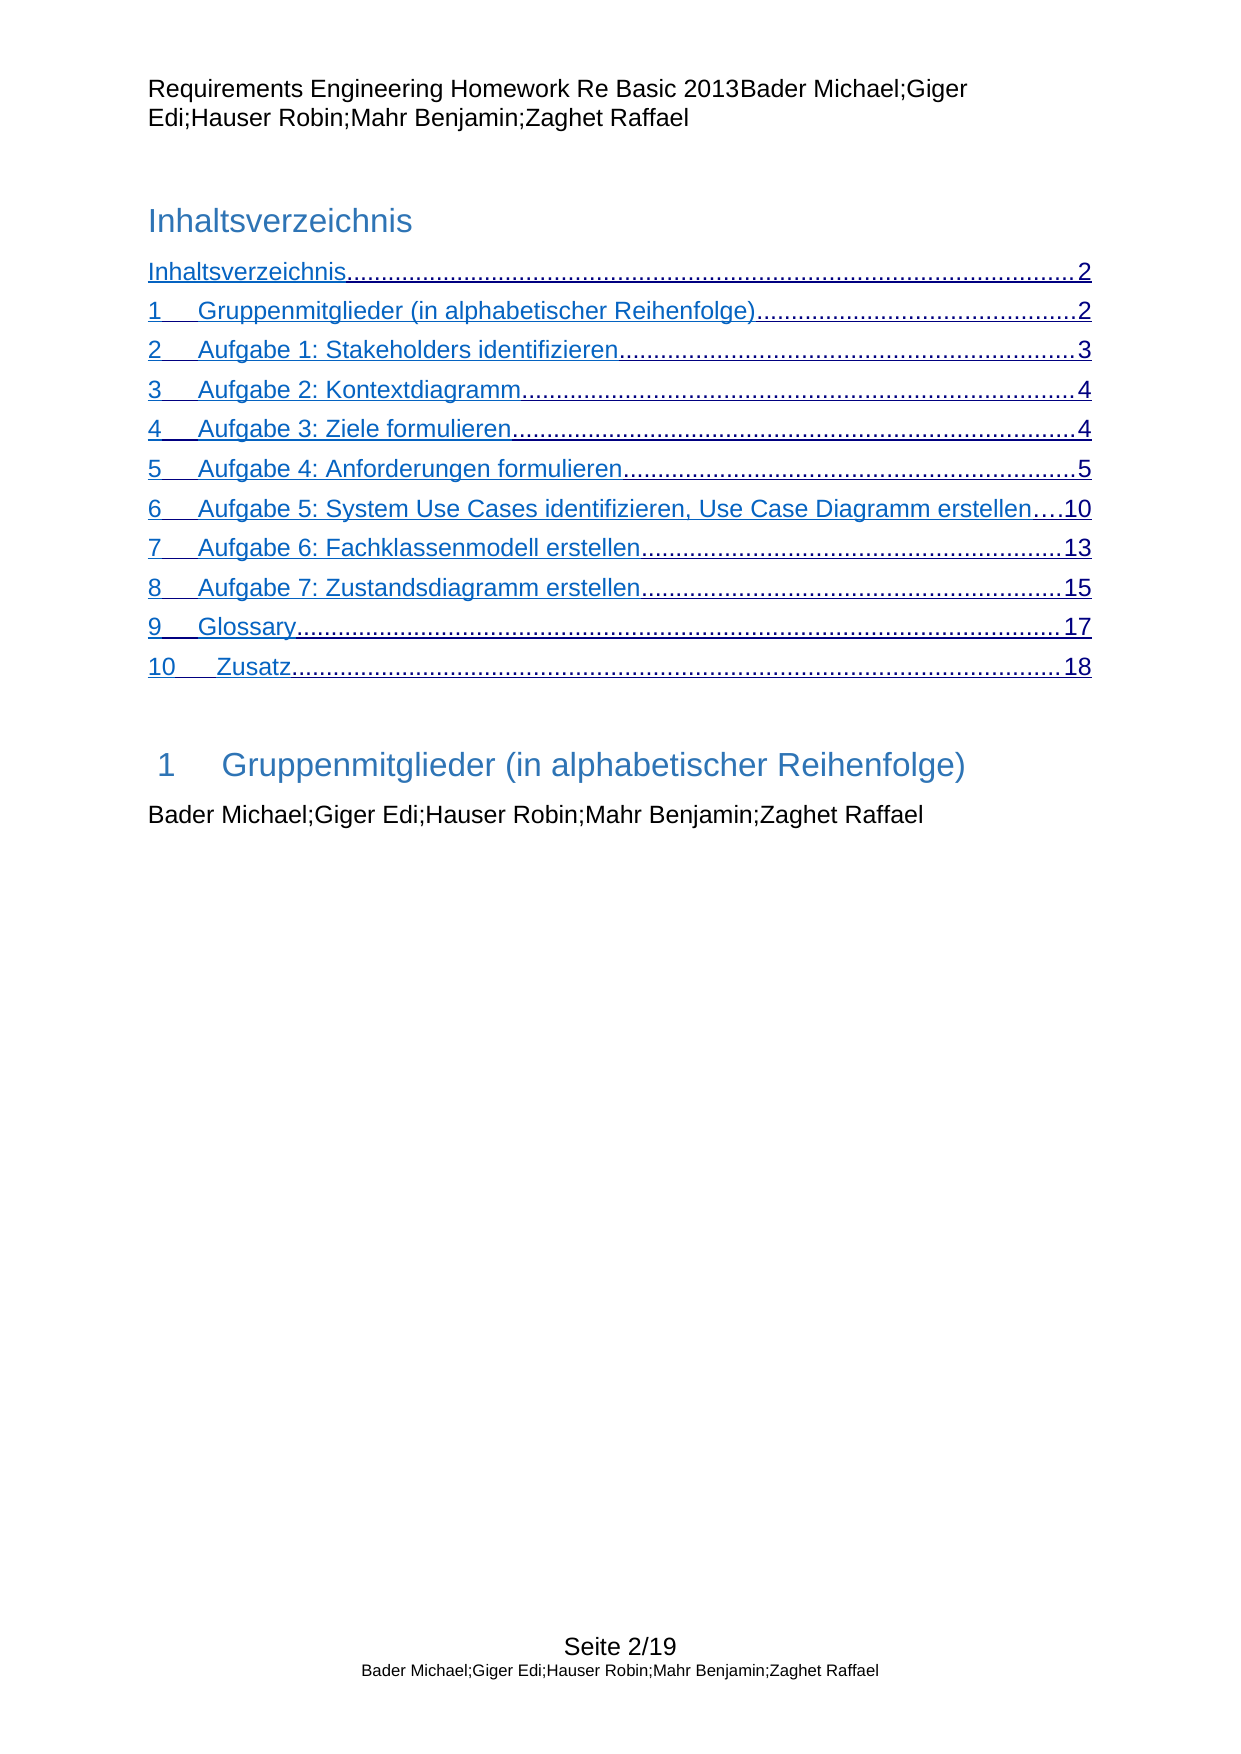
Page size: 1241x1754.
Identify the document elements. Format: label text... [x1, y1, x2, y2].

text 1 Gruppenmitglieder (in alphabetischer Reihenfolge) 2 [148, 296, 1093, 325]
text 7 Aufgabe 6: Fachklassenmodell erstellen 13 [148, 533, 1093, 562]
subtitle Inhaltsverzeichnis [148, 201, 1093, 240]
text 9 Glossary 17 [148, 612, 1093, 641]
text 4 Aufgabe 3: Ziele formulieren 4 [148, 414, 1093, 443]
text 5 Aufgabe 4: Anforderungen formulieren 5 [148, 454, 1093, 483]
text 2 Aufgabe 1: Stakeholders identifizieren 3 [148, 335, 1093, 364]
text Inhaltsverzeichnis 2 [148, 256, 1093, 285]
subtitle Gruppenmitglieder (in alphabetischer Reihenfolge) [148, 745, 1093, 784]
text 8 Aufgabe 7: Zustandsdiagramm erstellen 15 [148, 573, 1093, 602]
text 6 Aufgabe 5: System Use Cases identifizieren, Use Case Diagramm erstellen 10 [148, 493, 1093, 523]
text 3 Aufgabe 2: Kontextdiagramm 4 [148, 375, 1093, 404]
text Bader Michael;Giger Edi;Hauser Robin;Mahr Benjamin;Zaghet Raffael [148, 800, 1093, 829]
text 10 Zusatz 18 [148, 652, 1093, 681]
